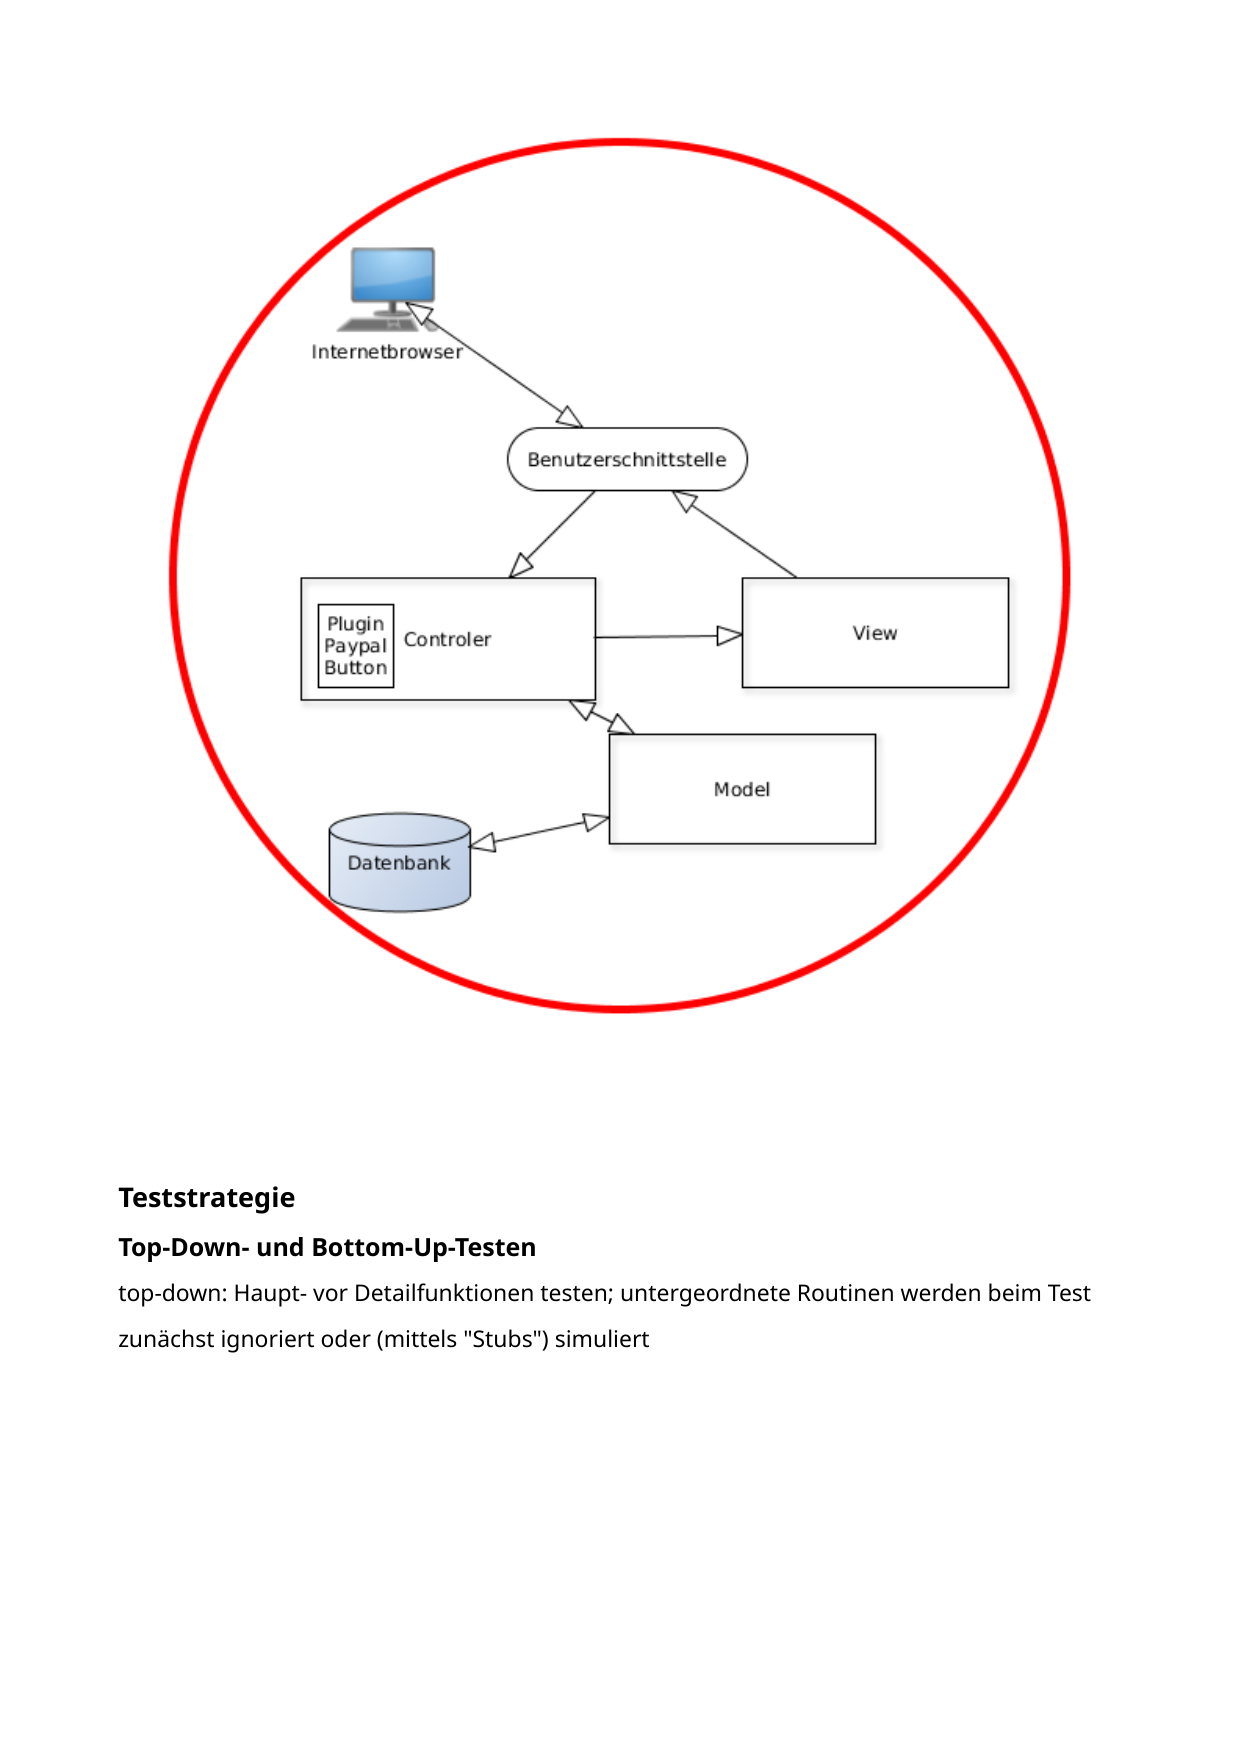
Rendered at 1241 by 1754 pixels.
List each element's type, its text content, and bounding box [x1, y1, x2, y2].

subtitle Teststrategie [118, 1178, 1122, 1215]
subtitle Top-Down- und Bottom-Up-Testen [118, 1230, 1122, 1264]
picture [149, 118, 1091, 1034]
text top-down: Haupt- vor Detailfunktionen testen; untergeordnete Routinen werden beim Test zunächst ignoriert oder (mittels "Stubs") simuliert [118, 1277, 1122, 1355]
